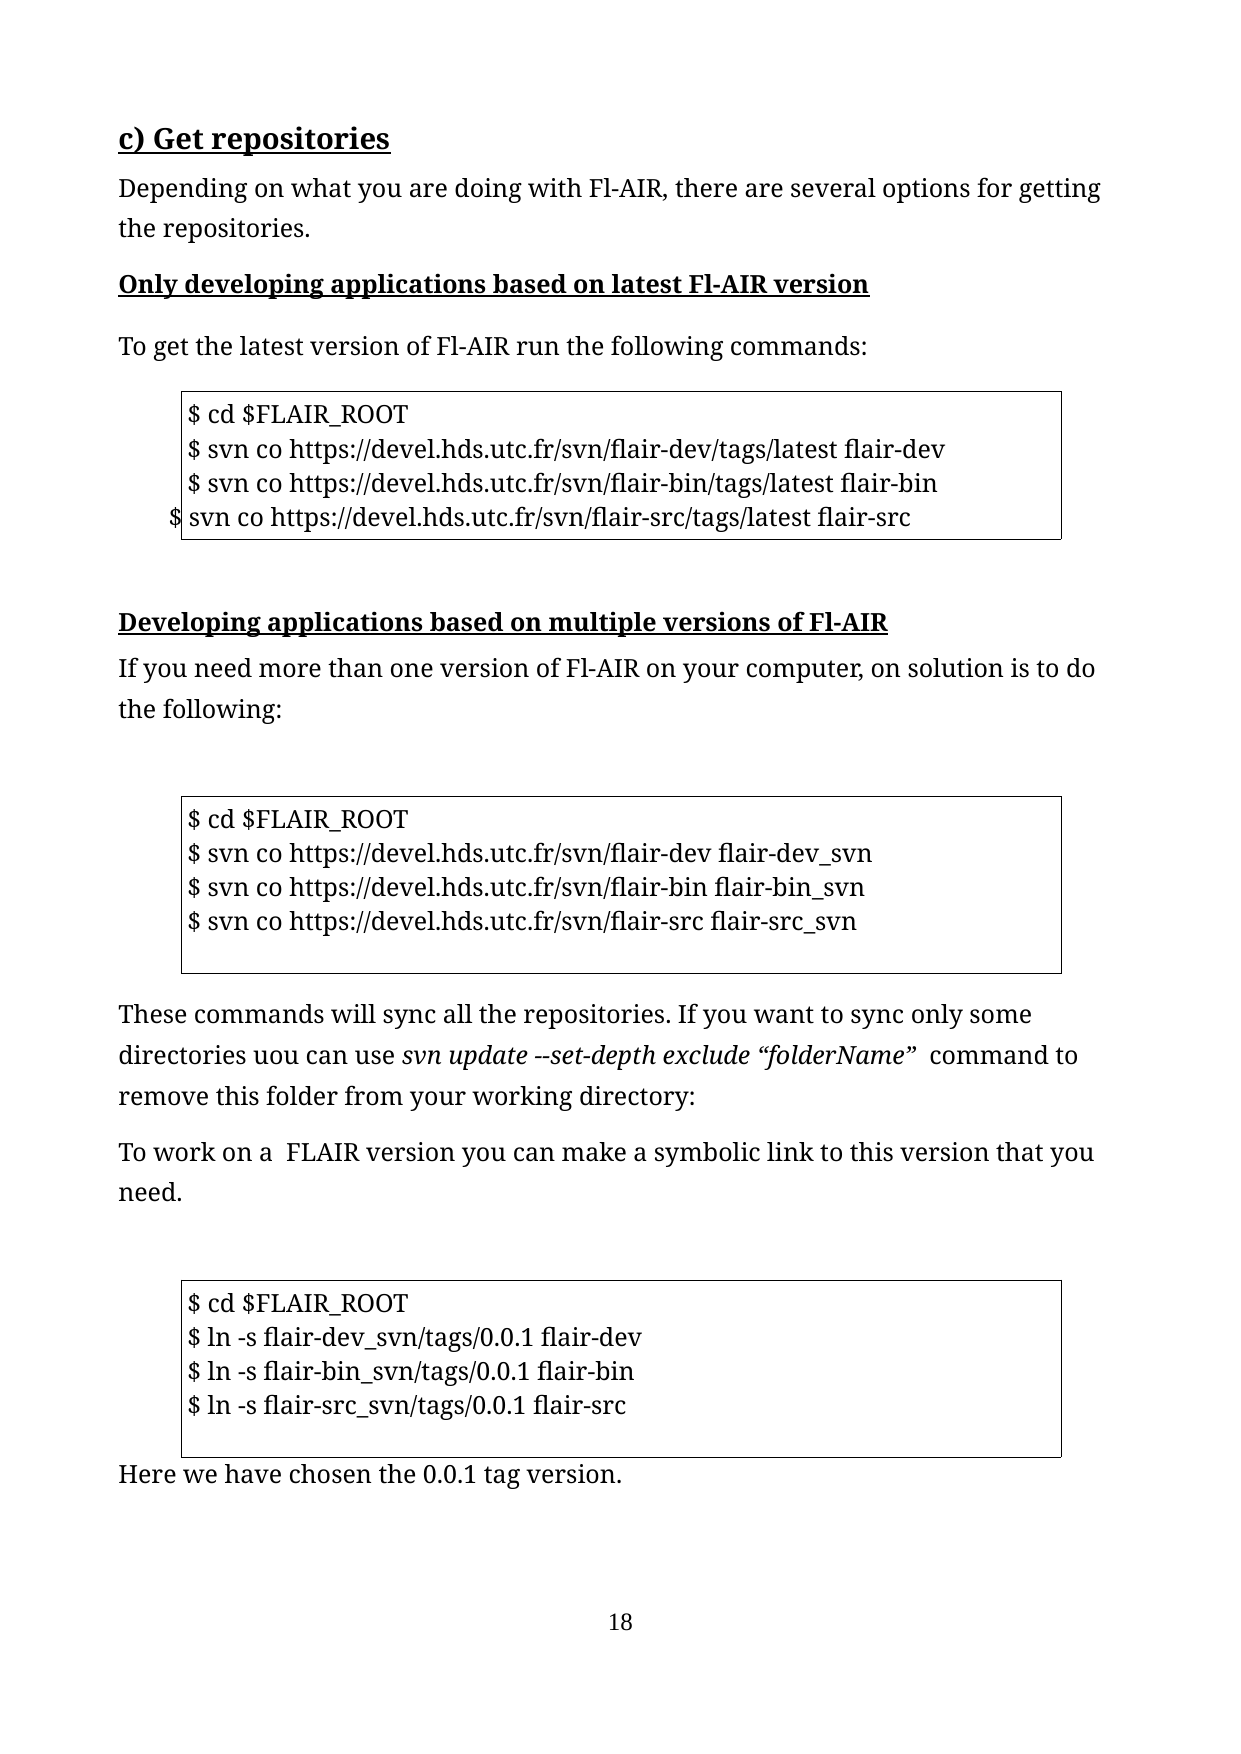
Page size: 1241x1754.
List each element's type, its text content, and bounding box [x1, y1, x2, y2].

text If you need more than one version of Fl-AIR on your computer, on solution is to do the following: [118, 651, 1122, 726]
text To get the latest version of Fl-AIR run the following commands: [118, 329, 1122, 363]
text Depending on what you are doing with Fl-AIR, there are several options for getting the repositories. [118, 170, 1122, 245]
table_header $ cd $FLAIR_ROOT $ svn co https://devel.hds.utc.fr/svn/flair-dev flair-dev_svn $ svn co https://devel.hds.utc.fr/svn/flair-bin flair-bin_svn $ svn co https://devel.hds.utc.fr/svn/flair-src flair-src_svn [182, 797, 1061, 973]
text To work on a FLAIR version you can make a symbolic link to this version that you need. [118, 1134, 1122, 1209]
table_header $ cd $FLAIR_ROOT $ ln -s flair-dev_svn/tags/0.0.1 flair-dev $ ln -s flair-bin_svn/tags/0.0.1 flair-bin $ ln -s flair-src_svn/tags/0.0.1 flair-src [182, 1281, 1061, 1457]
text Here we have chosen the 0.0.1 tag version. [118, 1457, 1122, 1491]
subtitle Developing applications based on multiple versions of Fl-AIR [118, 604, 1122, 639]
text These commands will sync all the repositories. If you want to sync only some directories uou can use svn update --set-depth exclude “folderName” command to remove this folder from your working directory: [118, 997, 1122, 1113]
text Only developing applications based on latest Fl-AIR version [118, 267, 1122, 301]
subtitle c) Get repositories [118, 118, 1122, 158]
table_header $ cd $FLAIR_ROOT $ svn co https://devel.hds.utc.fr/svn/flair-dev/tags/latest flair-dev $ svn co https://devel.hds.utc.fr/svn/flair-bin/tags/latest flair-bin $ svn co https://devel.hds.utc.fr/svn/flair-src/tags/latest flair-src [182, 392, 1061, 539]
